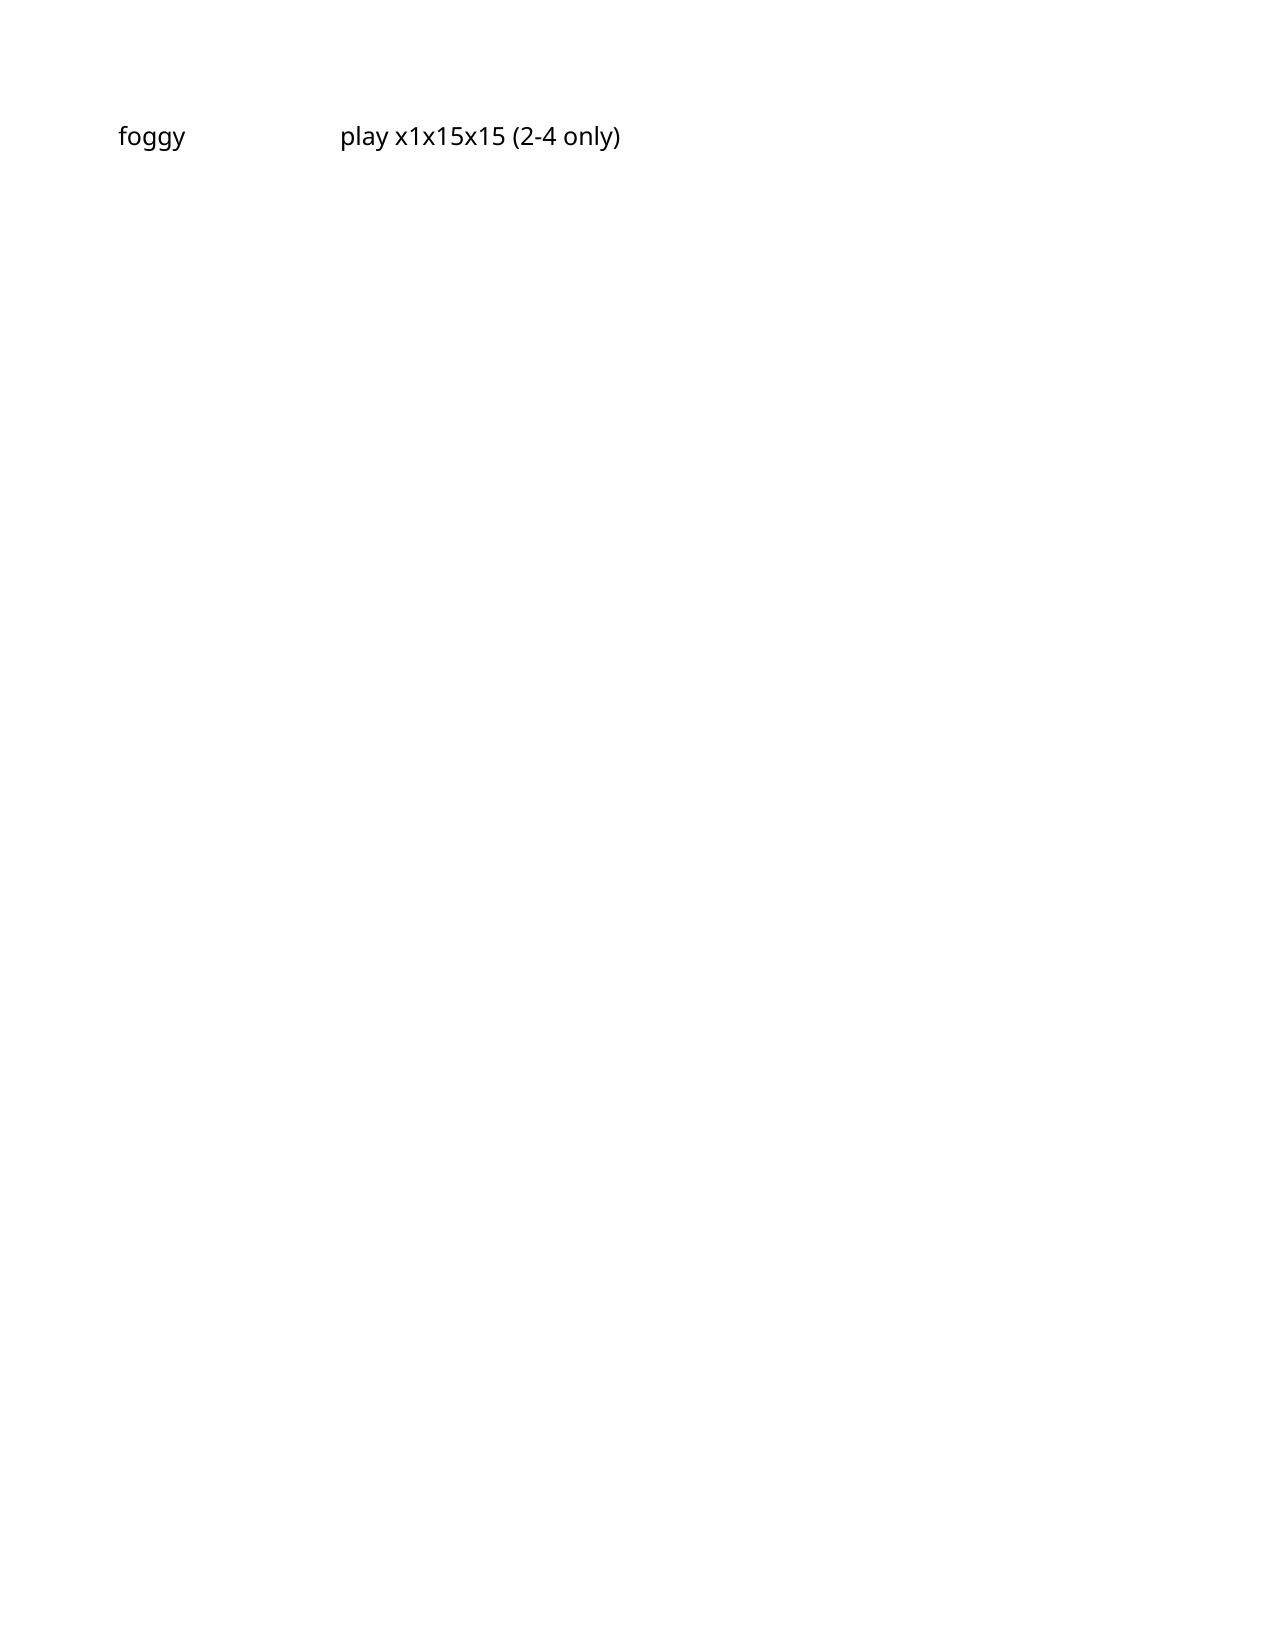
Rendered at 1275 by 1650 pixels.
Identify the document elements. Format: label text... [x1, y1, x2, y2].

text foggy play x1x15x15 (2-4 only) [118, 118, 1157, 152]
